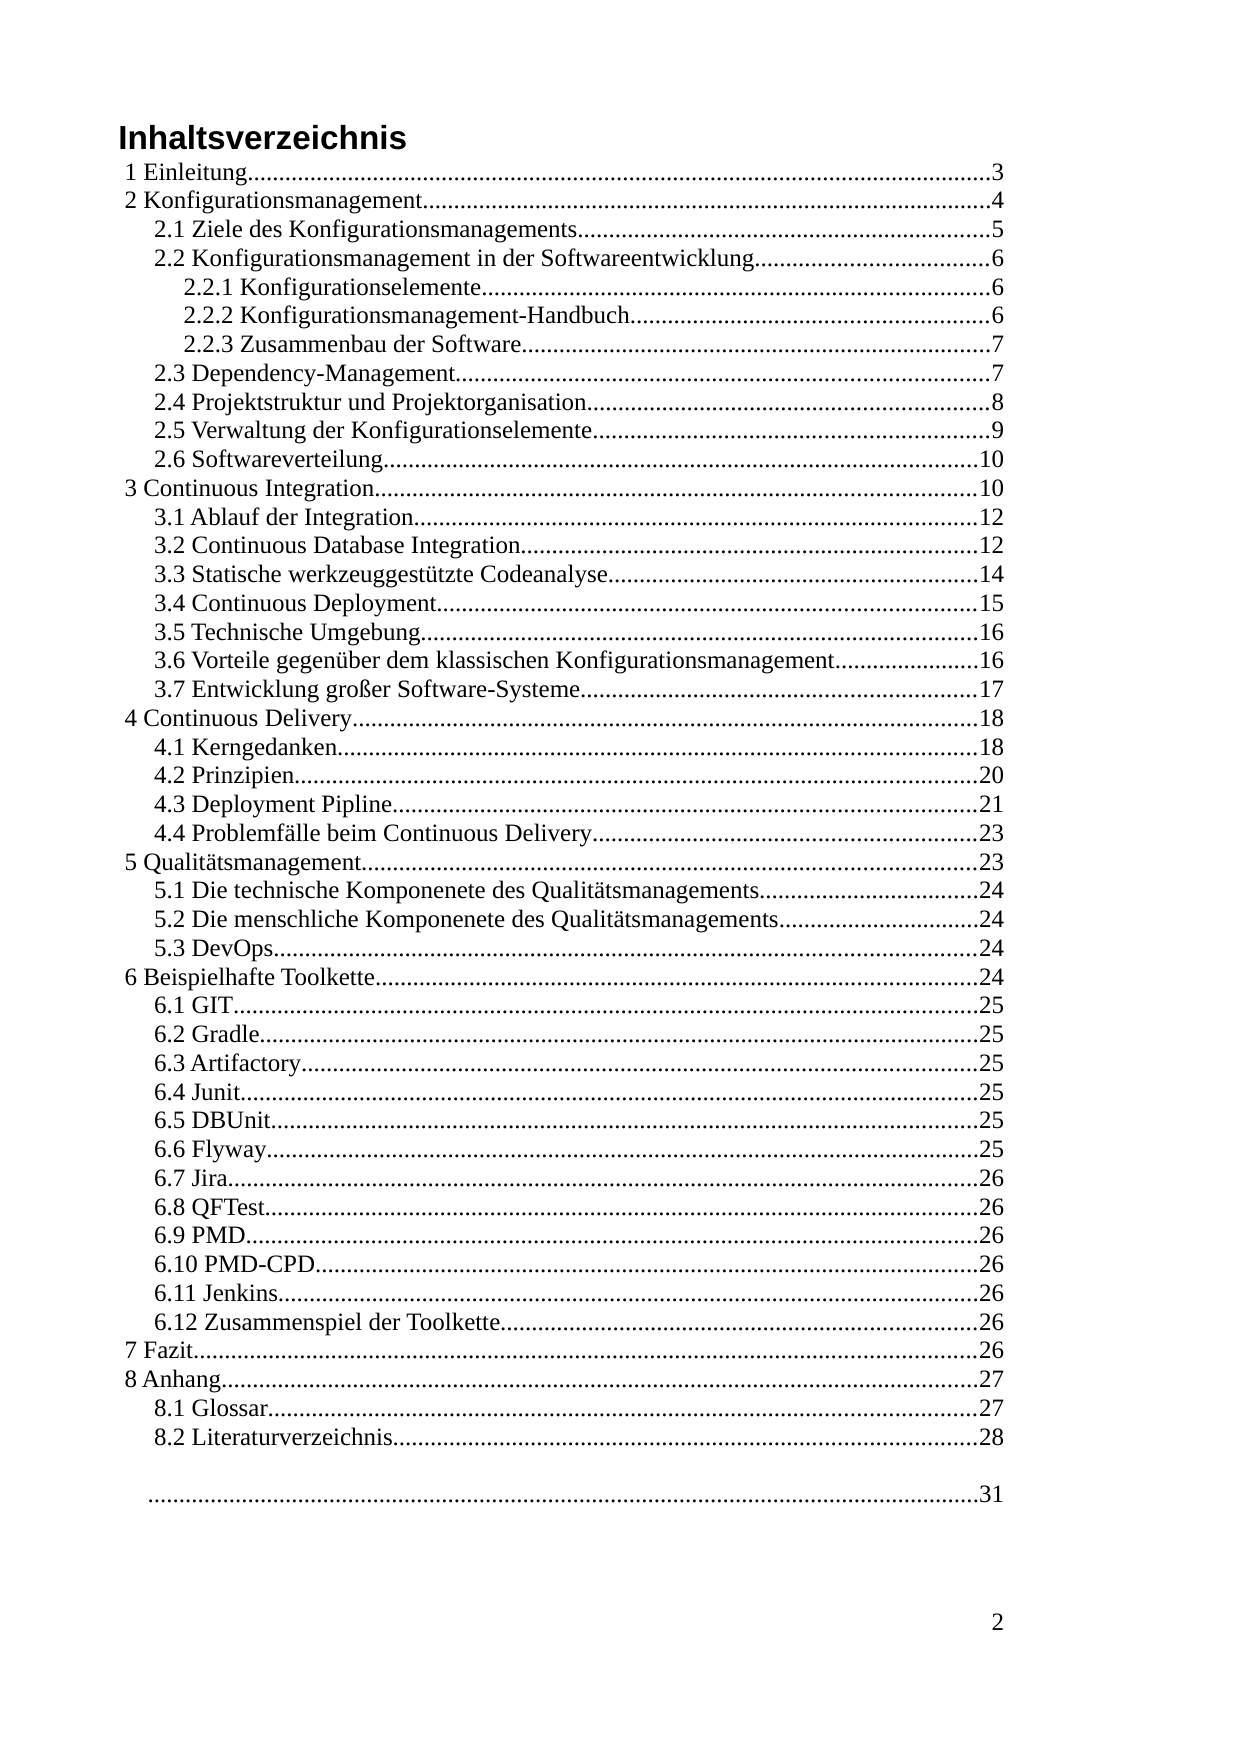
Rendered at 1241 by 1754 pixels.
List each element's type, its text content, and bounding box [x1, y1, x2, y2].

text 6.1 GIT 25 [148, 990, 1004, 1019]
text 3.5 Technische Umgebung 16 [148, 617, 1004, 645]
text 3.4 Continuous Deployment 15 [148, 588, 1004, 617]
text 8 Anhang 27 [118, 1364, 1004, 1393]
text 5.2 Die menschliche Komponenete des Qualitätsmanagements 24 [148, 904, 1004, 933]
text 5.3 DevOps 24 [148, 933, 1004, 962]
text 2.4 Projektstruktur und Projektorganisation 8 [148, 387, 1004, 415]
text 7 Fazit 26 [118, 1335, 1004, 1364]
text 4.1 Kerngedanken 18 [148, 732, 1004, 760]
text 6.3 Artifactory 25 [148, 1048, 1004, 1077]
text 8.1 Glossar 27 [148, 1393, 1004, 1422]
text 3.3 Statische werkzeuggestützte Codeanalyse 14 [148, 559, 1004, 588]
text 8.2 Literaturverzeichnis 28 [148, 1422, 1004, 1450]
text 3.6 Vorteile gegenüber dem klassischen Konfigurationsmanagement 16 [148, 645, 1004, 674]
text 3.2 Continuous Database Integration 12 [148, 530, 1004, 559]
text 2.2 Konfigurationsmanagement in der Softwareentwicklung 6 [148, 243, 1004, 272]
text 6.2 Gradle 25 [148, 1019, 1004, 1048]
text 4.4 Problemfälle beim Continuous Delivery 23 [148, 818, 1004, 847]
text 6.7 Jira 26 [148, 1163, 1004, 1192]
text 6.10 PMD-CPD 26 [148, 1249, 1004, 1278]
text 4 Continuous Delivery 18 [118, 703, 1004, 732]
text 6 Beispielhafte Toolkette 24 [118, 962, 1004, 990]
text 6.4 Junit 25 [148, 1077, 1004, 1105]
text 2 Konfigurationsmanagement 4 [118, 185, 1004, 214]
text 31 [148, 1450, 1004, 1508]
text 3.7 Entwicklung großer Software-Systeme 17 [148, 674, 1004, 703]
text 6.6 Flyway 25 [148, 1134, 1004, 1163]
text 2.2.3 Zusammenbau der Software 7 [177, 329, 1004, 358]
text 1 Einleitung 3 [118, 157, 1004, 185]
text 2.5 Verwaltung der Konfigurationselemente 9 [148, 415, 1004, 444]
text 2.2.2 Konfigurationsmanagement-Handbuch 6 [177, 300, 1004, 329]
text 2.3 Dependency-Management 7 [148, 358, 1004, 387]
text 6.9 PMD 26 [148, 1220, 1004, 1249]
subtitle Inhaltsverzeichnis [118, 118, 1004, 157]
text 6.5 DBUnit 25 [148, 1105, 1004, 1134]
text 5.1 Die technische Komponenete des Qualitätsmanagements 24 [148, 875, 1004, 904]
text 5 Qualitätsmanagement 23 [118, 847, 1004, 875]
text 2.1 Ziele des Konfigurationsmanagements 5 [148, 214, 1004, 243]
text 2.2.1 Konfigurationselemente 6 [177, 272, 1004, 300]
text 4.2 Prinzipien 20 [148, 760, 1004, 789]
text 2.6 Softwareverteilung 10 [148, 444, 1004, 473]
text 6.11 Jenkins 26 [148, 1278, 1004, 1307]
text 3.1 Ablauf der Integration 12 [148, 502, 1004, 530]
text 4.3 Deployment Pipline 21 [148, 789, 1004, 818]
text 6.8 QFTest 26 [148, 1192, 1004, 1220]
text 3 Continuous Integration 10 [118, 473, 1004, 502]
text 6.12 Zusammenspiel der Toolkette 26 [148, 1307, 1004, 1335]
